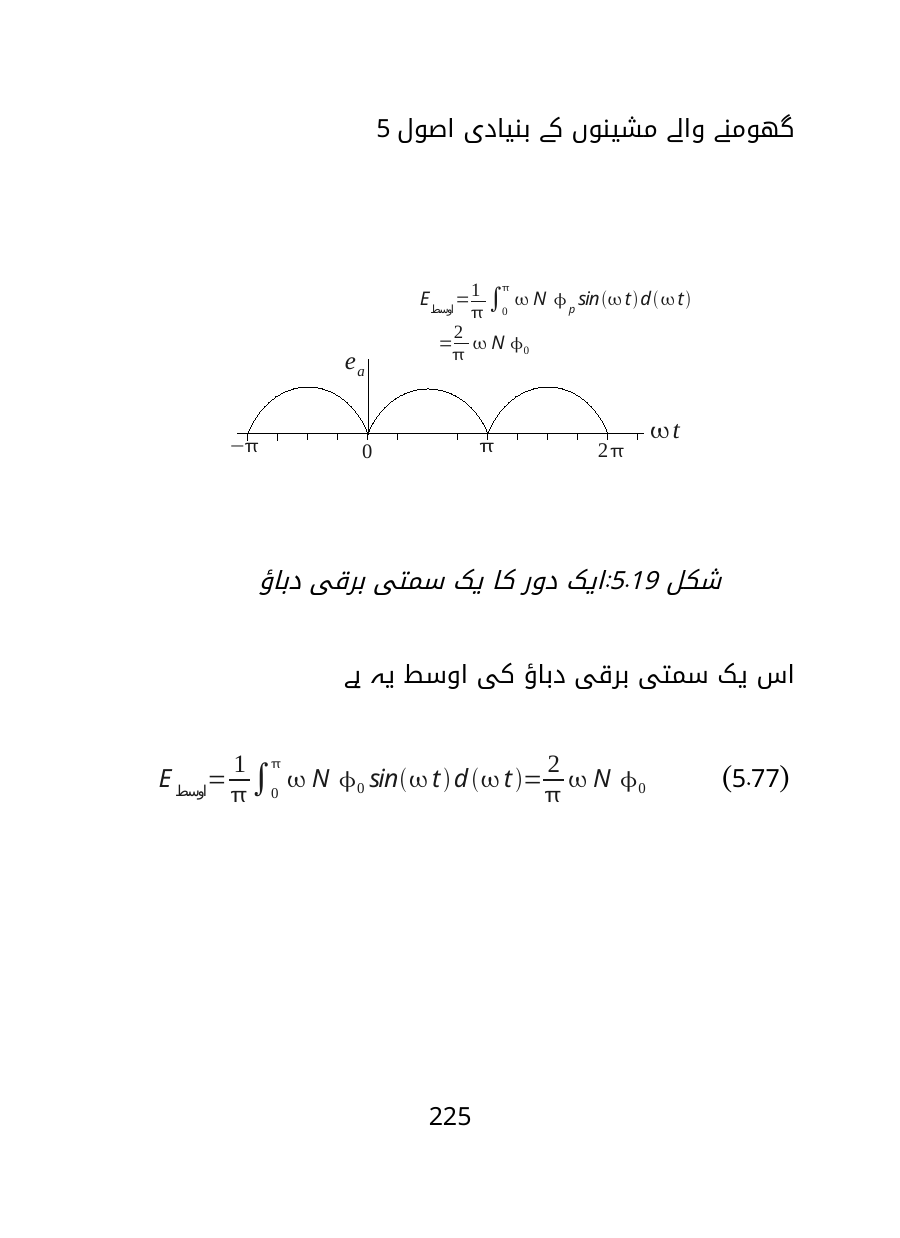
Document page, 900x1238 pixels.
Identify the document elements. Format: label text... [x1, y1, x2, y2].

table_header [105, 745, 688, 826]
table_header (5.77) [688, 745, 795, 826]
text اس یک سمتی برقی دباؤ کی اوسط یہ ہے [105, 651, 795, 699]
text شکل 5.19:ایک دور کا یک سمتی برقی دباؤ [179, 241, 721, 605]
